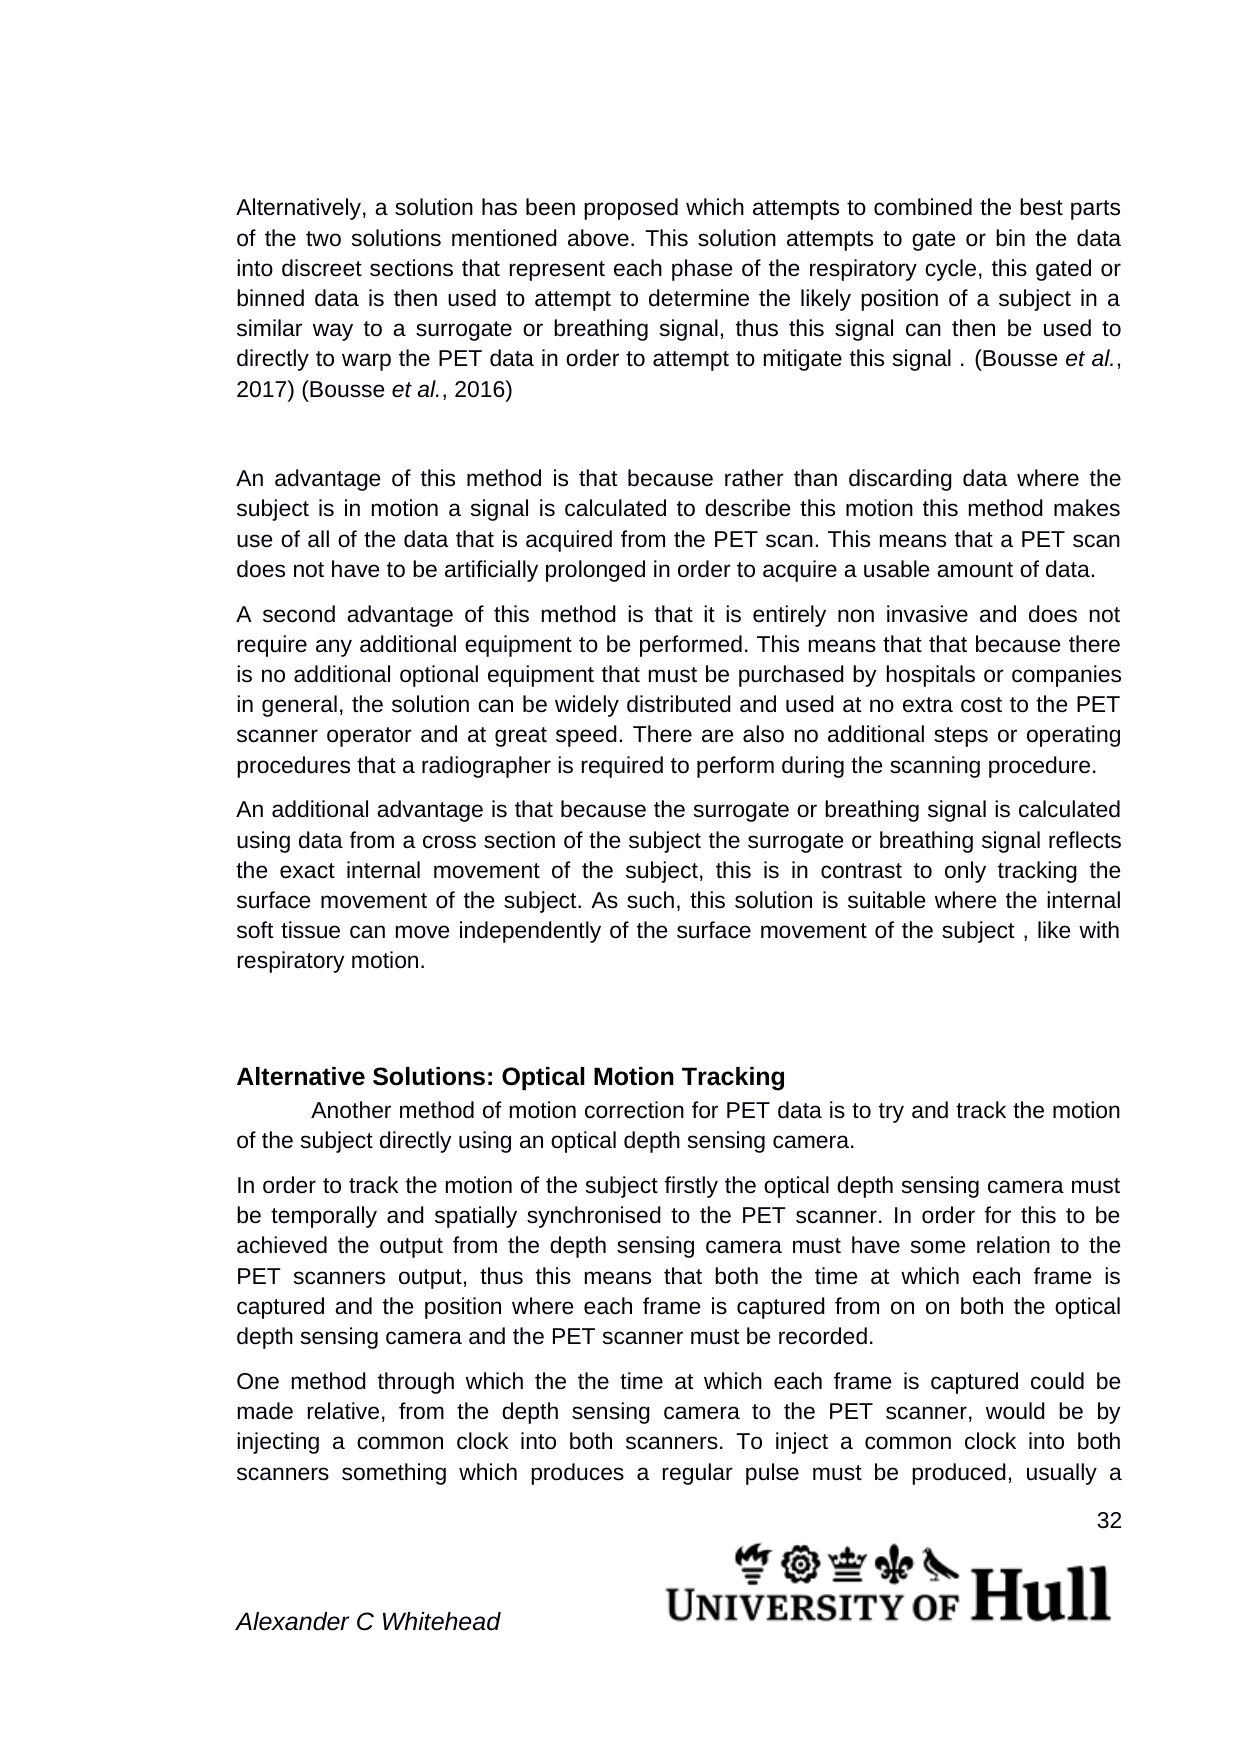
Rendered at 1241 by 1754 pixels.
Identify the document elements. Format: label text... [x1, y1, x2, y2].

text One method through which the the time at which each frame is captured could be made relative, from the depth sensing camera to the PET scanner, would be by injecting a common clock into both scanners. To inject a common clock into both scanners something which produces a regular pulse must be produced, usually a [236, 1368, 1122, 1485]
text In order to track the motion of the subject firstly the optical depth sensing camera must be temporally and spatially synchronised to the PET scanner. In order for this to be achieved the output from the depth sensing camera must have some relation to the PET scanners output, thus this means that both the time at which each frame is captured and the position where each frame is captured from on on both the optical depth sensing camera and the PET scanner must be recorded. [236, 1172, 1122, 1349]
subtitle Alternative Solutions: Optical Motion Tracking [236, 1062, 1122, 1091]
picture [659, 1533, 1119, 1631]
text An advantage of this method is that because rather than discarding data where the subject is in motion a signal is calculated to describe this motion this method makes use of all of the data that is acquired from the PET scan. This means that a PET scan does not have to be artificially prolonged in order to acquire a usable amount of data. [236, 465, 1122, 582]
text Alternatively, a solution has been proposed which attempts to combined the best parts of the two solutions mentioned above. This solution attempts to gate or bin the data into discreet sections that represent each phase of the respiratory cycle, this gated or binned data is then used to attempt to determine the likely position of a subject in a similar way to a surrogate or breathing signal, thus this signal can then be used to directly to warp the PET data in order to attempt to mitigate this signal . (Bousse et al., 2017)⁠ (Bousse et al., 2016)⁠ [236, 194, 1122, 402]
text Another method of motion correction for PET data is to try and track the motion of the subject directly using an optical depth sensing camera. [236, 1097, 1122, 1154]
text A second advantage of this method is that it is entirely non invasive and does not require any additional equipment to be performed. This means that that because there is no additional optional equipment that must be purchased by hospitals or companies in general, the solution can be widely distributed and used at no extra cost to the PET scanner operator and at great speed. There are also no additional steps or operating procedures that a radiographer is required to perform during the scanning procedure. [236, 601, 1122, 778]
text An additional advantage is that because the surrogate or breathing signal is calculated using data from a cross section of the subject the surrogate or breathing signal reflects the exact internal movement of the subject, this is in contrast to only tracking the surface movement of the subject. As such, this solution is suitable where the internal soft tissue can move independently of the surface movement of the subject , like with respiratory motion. [236, 796, 1122, 974]
